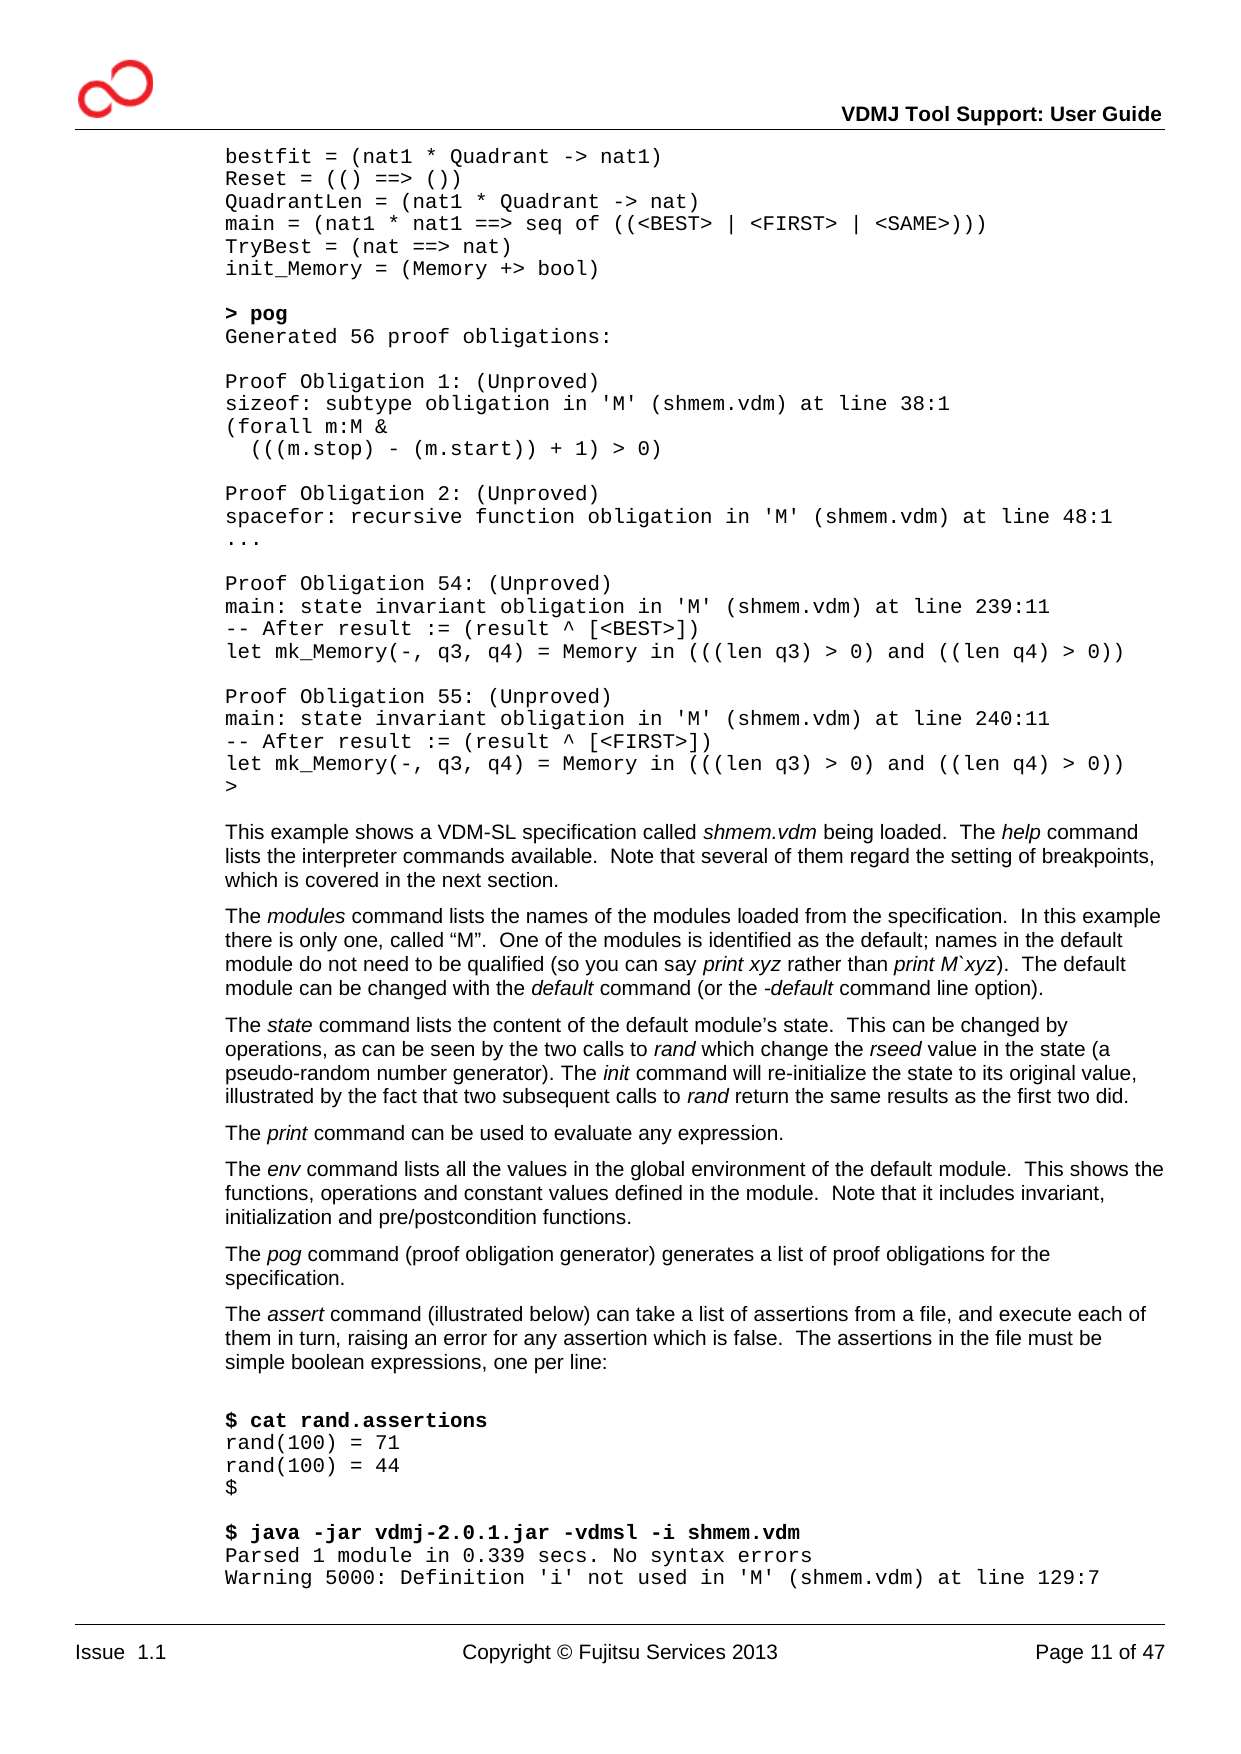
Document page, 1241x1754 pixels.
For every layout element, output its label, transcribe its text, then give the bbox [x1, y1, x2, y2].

text rand(100) = 71 [225, 1432, 1165, 1454]
text Parsed 1 module in 0.339 secs. No syntax errors [225, 1544, 1165, 1567]
text Warning 5000: Definition 'i' not used in 'M' (shmem.vdm) at line 129:7 [225, 1567, 1165, 1589]
text (((m.stop) - (m.start)) + 1) > 0) [225, 438, 1165, 460]
text Reset = (() ==> ()) [225, 168, 1165, 190]
text The print command can be used to evaluate any expression. [225, 1121, 1165, 1145]
text > [225, 775, 1165, 798]
text -- After result := (result ^ [<BEST>]) [225, 618, 1165, 640]
text The state command lists the content of the default module’s state. This can be changed by operations, as can be seen by the two calls to rand which change the rseed value in the state (a pseudo-random number generator). The init command will re-initialize the state to its original value, illustrated by the fact that two subsequent calls to rand return the same results as the first two did. [225, 1013, 1165, 1109]
text $ cat rand.assertions [225, 1409, 1165, 1432]
text let mk_Memory(-, q3, q4) = Memory in (((len q3) > 0) and ((len q4) > 0)) [225, 640, 1165, 663]
text QuadrantLen = (nat1 * Quadrant -> nat) [225, 190, 1165, 213]
text Proof Obligation 1: (Unproved) [225, 370, 1165, 393]
text ... [225, 528, 1165, 550]
text Generated 56 proof obligations: [225, 325, 1165, 348]
text The assert command (illustrated below) can take a list of assertions from a file, and execute each of them in turn, raising an error for any assertion which is false. The assertions in the file must be simple boolean expressions, one per line: [225, 1302, 1165, 1374]
text Proof Obligation 54: (Unproved) [225, 573, 1165, 595]
text This example shows a VDM-SL specification called shmem.vdm being loaded. The help command lists the interpreter commands available. Note that several of them regard the setting of breakpoints, which is covered in the next section. [225, 820, 1165, 892]
text The modules command lists the names of the modules loaded from the specification. In this example there is only one, called “M”. One of the modules is identified as the default; names in the default module do not need to be qualified (so you can say print xyz rather than print M`xyz). The default module can be changed with the default command (or the -default command line option). [225, 904, 1165, 1000]
text Proof Obligation 55: (Unproved) [225, 685, 1165, 708]
picture [78, 52, 153, 128]
text bestfit = (nat1 * Quadrant -> nat1) [225, 145, 1165, 168]
text The env command lists all the values in the global environment of the default module. This shows the functions, operations and constant values defined in the module. Note that it includes invariant, initialization and pre/postcondition functions. [225, 1158, 1165, 1229]
text main: state invariant obligation in 'M' (shmem.vdm) at line 239:11 [225, 595, 1165, 618]
text main = (nat1 * nat1 ==> seq of ((<BEST> | <FIRST> | <SAME>))) [225, 213, 1165, 235]
text TryBest = (nat ==> nat) [225, 235, 1165, 258]
text let mk_Memory(-, q3, q4) = Memory in (((len q3) > 0) and ((len q4) > 0)) [225, 753, 1165, 775]
text $ [225, 1477, 1165, 1499]
text init_Memory = (Memory +> bool) [225, 258, 1165, 280]
text (forall m:M & [225, 415, 1165, 438]
text Proof Obligation 2: (Unproved) [225, 483, 1165, 505]
text The pog command (proof obligation generator) generates a list of proof obligations for the specification. [225, 1242, 1165, 1290]
text main: state invariant obligation in 'M' (shmem.vdm) at line 240:11 [225, 708, 1165, 730]
text > pog [225, 303, 1165, 325]
text sizeof: subtype obligation in 'M' (shmem.vdm) at line 38:1 [225, 393, 1165, 415]
text -- After result := (result ^ [<FIRST>]) [225, 730, 1165, 753]
text $ java -jar vdmj-2.0.1.jar -vdmsl -i shmem.vdm [225, 1522, 1165, 1544]
text spacefor: recursive function obligation in 'M' (shmem.vdm) at line 48:1 [225, 505, 1165, 528]
text rand(100) = 44 [225, 1454, 1165, 1477]
